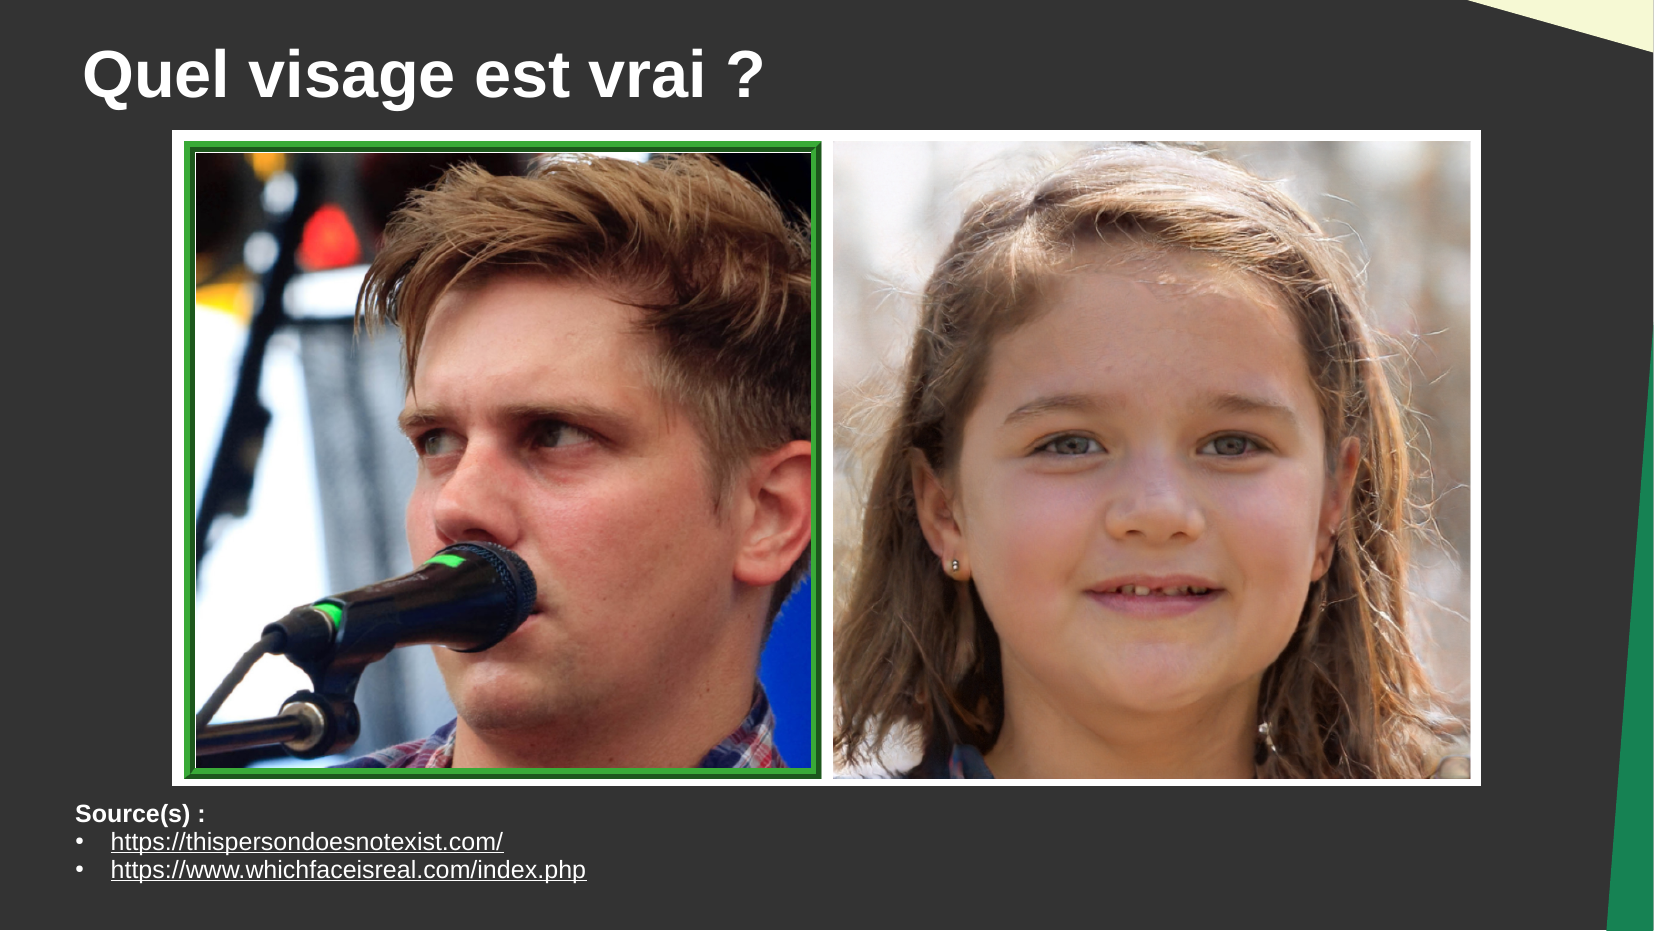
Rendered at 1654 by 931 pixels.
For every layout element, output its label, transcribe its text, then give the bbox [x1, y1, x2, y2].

text_box Source(s) : https://thispersondoesnotexist.com/ https://www.whichfaceisreal.com/index.php [60, 792, 1546, 919]
title Quel visage est vrai ? [82, 37, 1619, 112]
text_box [1606, 315, 1654, 931]
picture [172, 130, 1481, 786]
text_box [1467, 0, 1654, 53]
